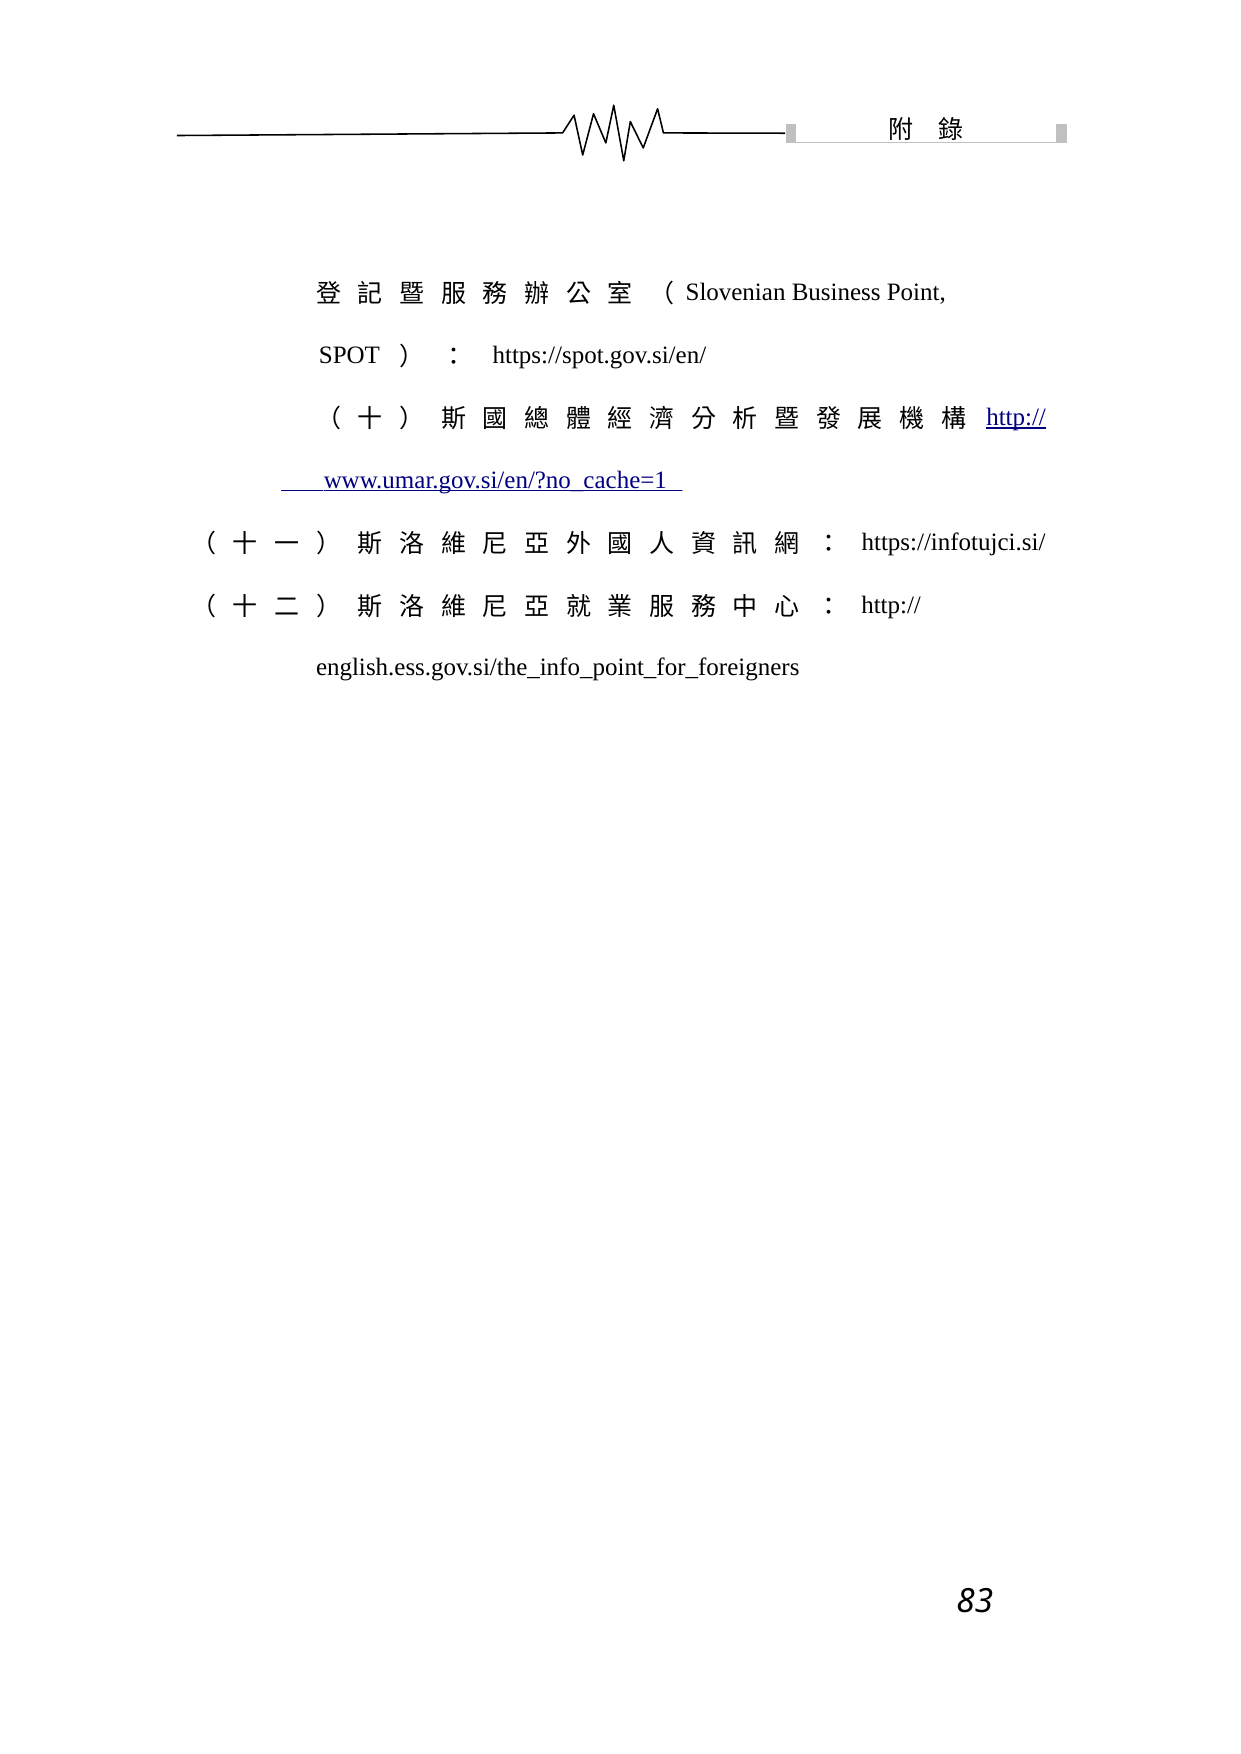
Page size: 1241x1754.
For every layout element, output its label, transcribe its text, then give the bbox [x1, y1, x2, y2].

text （十一）斯洛維尼亞外國人資訊網：https://infotujci.si/ [183, 500, 1058, 563]
text （十二）斯洛維尼亞就業服務中心：http://english.ess.gov.si/the_info_point_for_foreigners [183, 563, 1058, 688]
text 登記暨服務辦公室（Slovenian Business Point, SPOT）：https://spot.gov.si/en/ [281, 250, 1058, 375]
text （十）斯國總體經濟分析暨發展機構http://www.umar.gov.si/en/?no_cache=1 [281, 375, 1058, 500]
